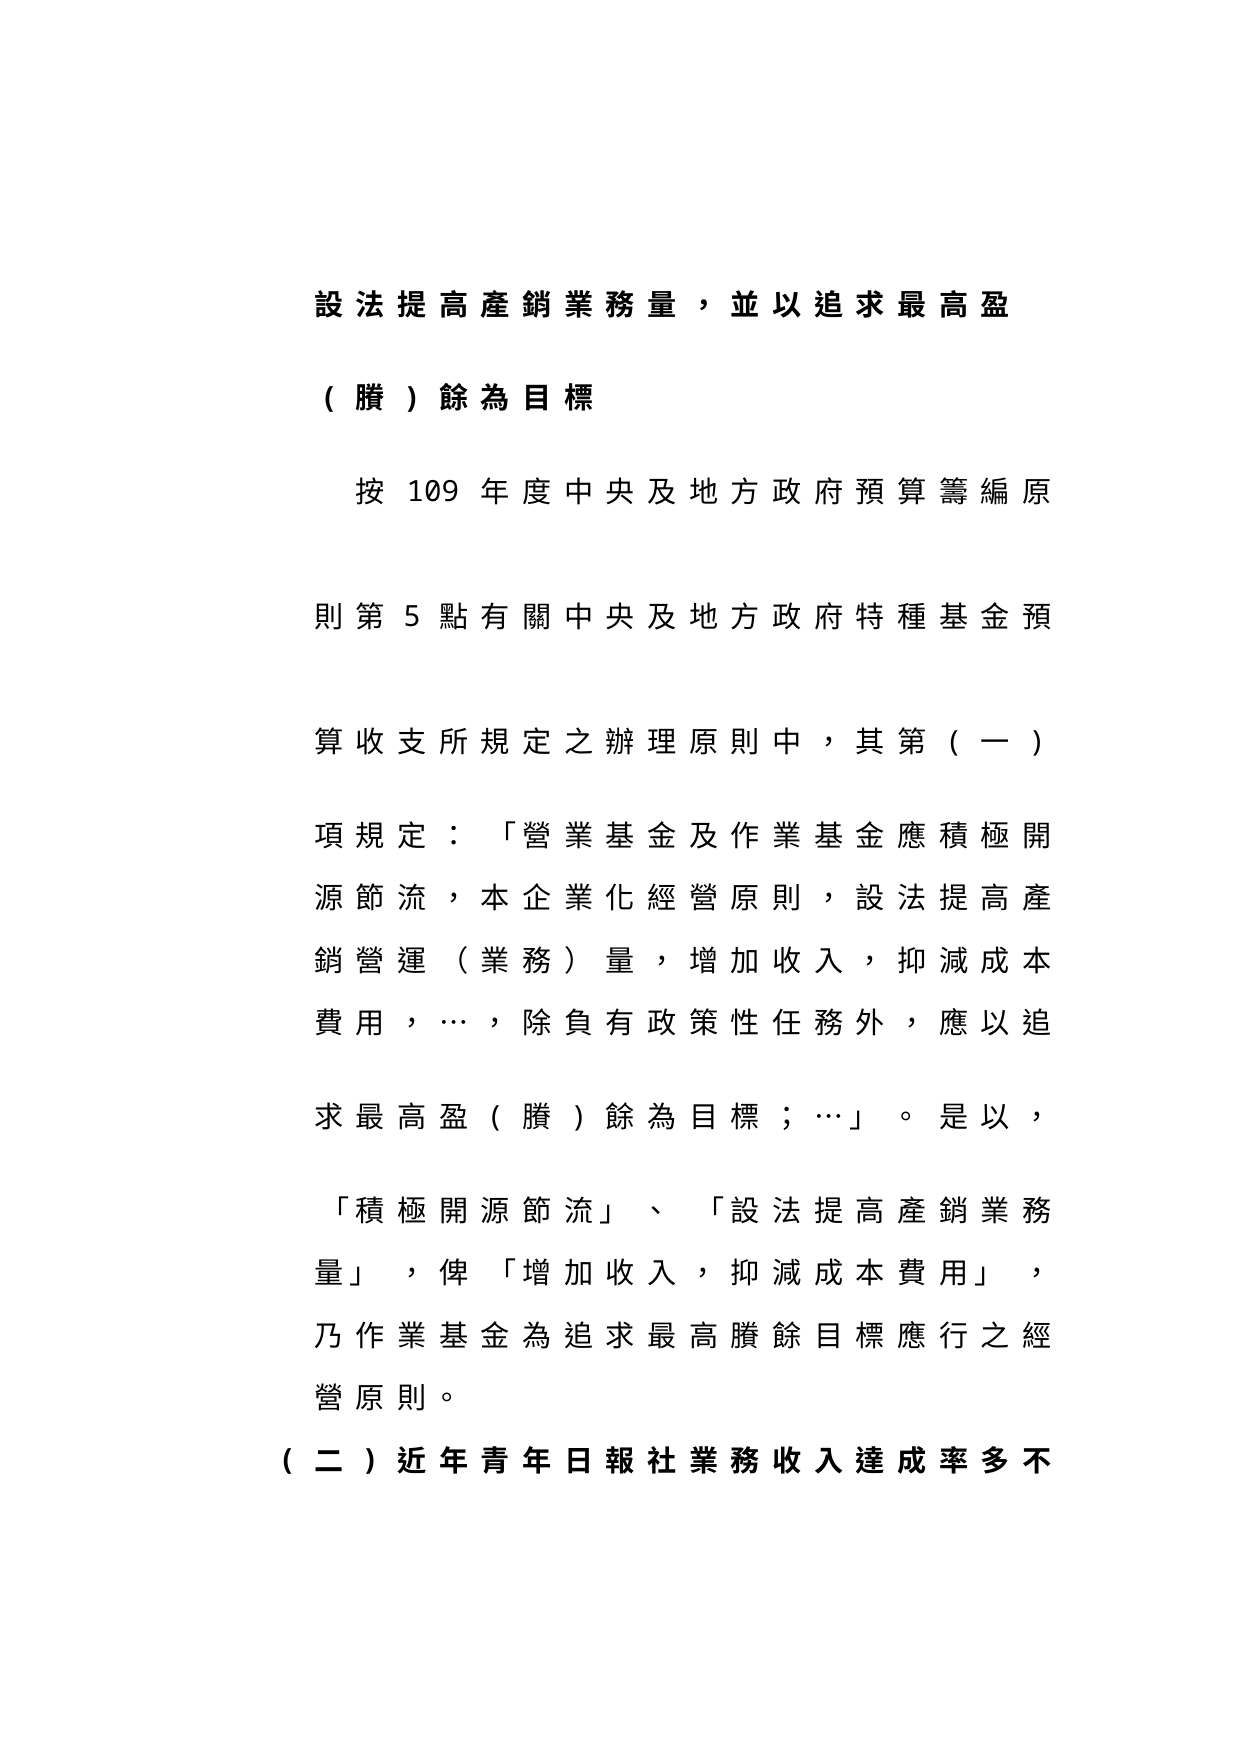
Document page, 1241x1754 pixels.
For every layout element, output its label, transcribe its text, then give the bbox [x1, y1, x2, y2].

text 設法提高產銷業務量，並以追求最高盈(賸)餘為目標 [242, 229, 1058, 417]
text 按109年度中央及地方政府預算籌編原則第5點有關中央及地方政府特種基金預算收支所規定之辦理原則中，其第(一)項規定：「營業基金及作業基金應積極開源節流，本企業化經營原則，設法提高產銷營運（業務）量，增加收入，抑減成本費用，…，除負有政策性任務外，應以追求最高盈(賸)餘為目標；…」。是以，「積極開源節流」、「設法提高產銷業務量」，俾「增加收入，抑減成本費用」，乃作業基金為追求最高賸餘目標應行之經營原則。 [271, 417, 1058, 1417]
text (二)近年青年日報社業務收入達成率多不 [242, 1417, 1058, 1479]
